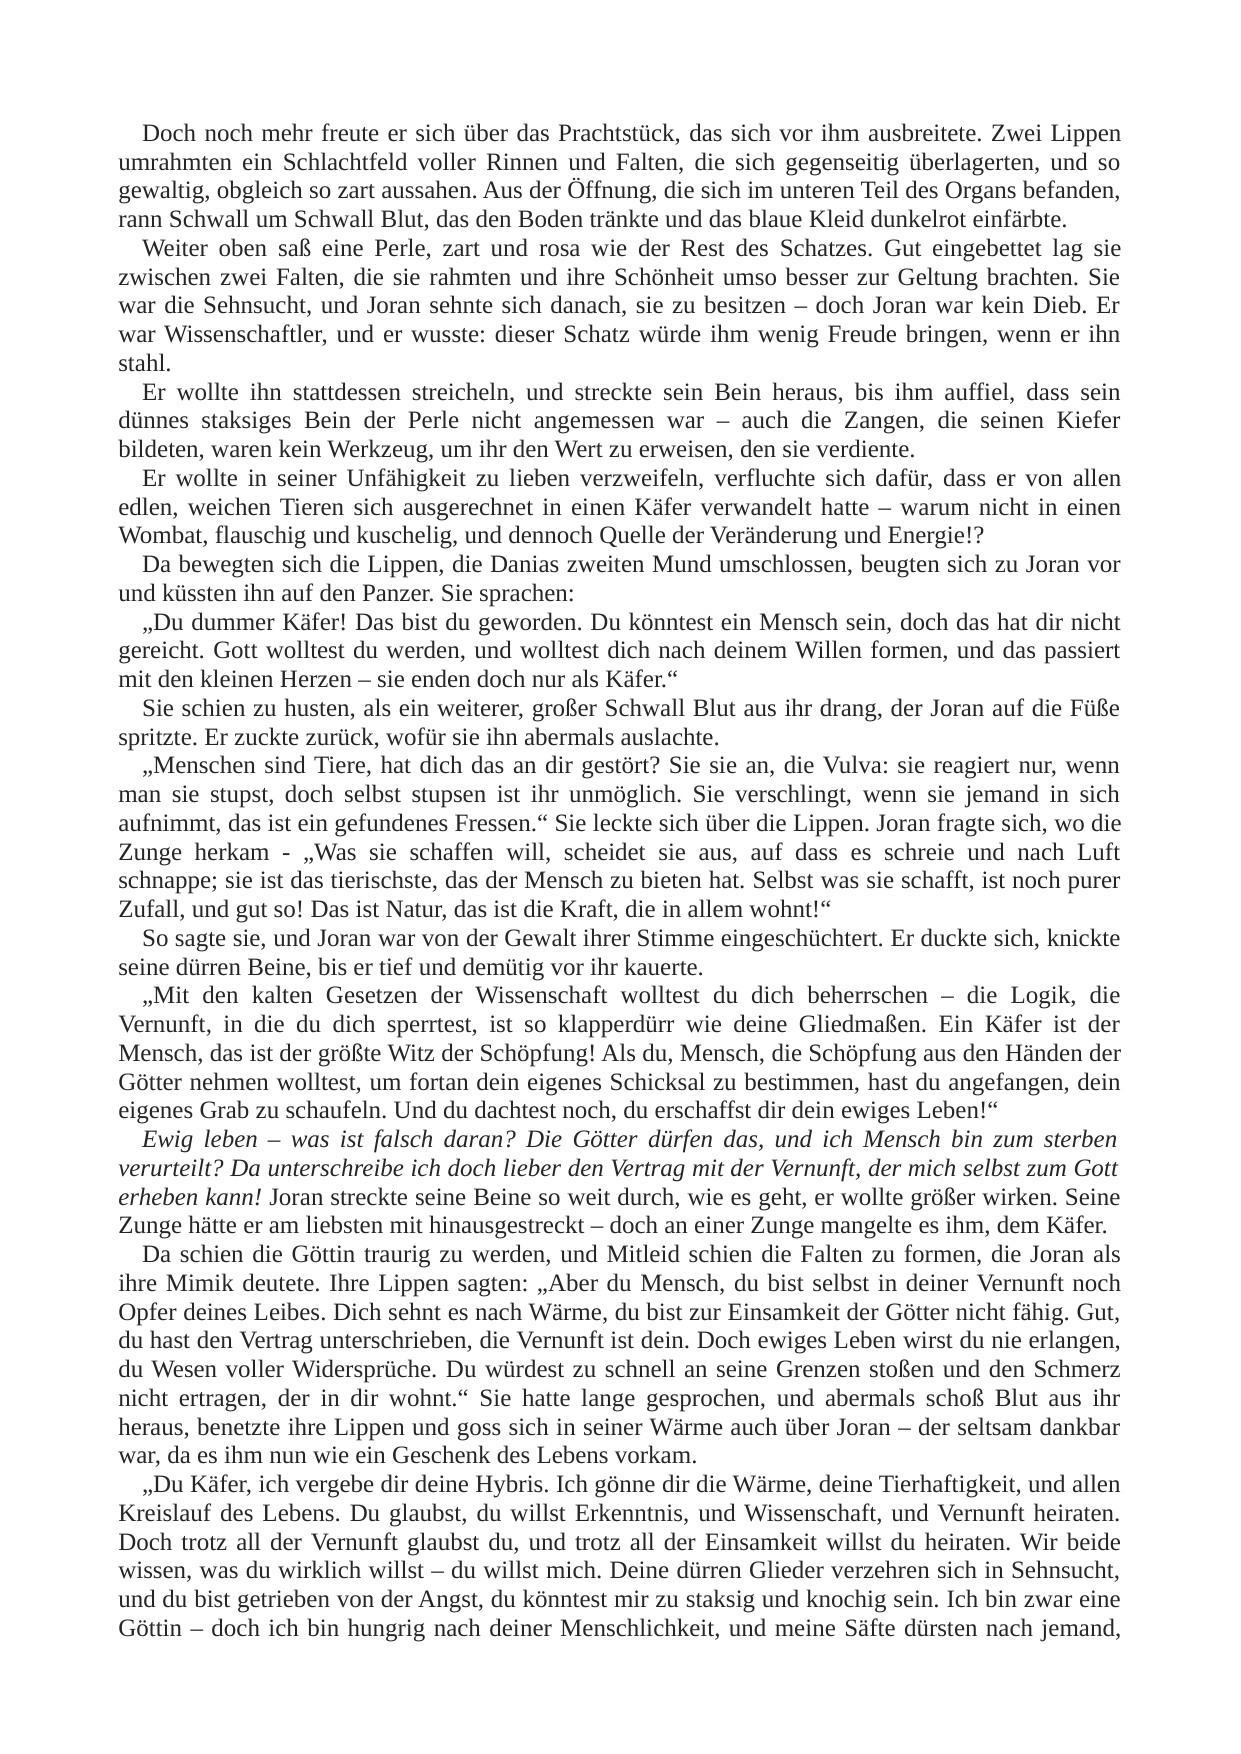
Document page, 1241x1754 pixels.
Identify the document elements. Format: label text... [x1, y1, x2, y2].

text Er wollte ihn stattdessen streicheln, und streckte sein Bein heraus, bis ihm auffiel, dass sein dünnes staksiges Bein der Perle nicht angemessen war – auch die Zangen, die seinen Kiefer bildeten, waren kein Werkzeug, um ihr den Wert zu erweisen, den sie verdiente. [118, 377, 1122, 463]
text Da bewegten sich die Lippen, die Danias zweiten Mund umschlossen, beugten sich zu Joran vor und küssten ihn auf den Panzer. Sie sprachen: [118, 549, 1122, 607]
text Sie schien zu husten, als ein weiterer, großer Schwall Blut aus ihr drang, der Joran auf die Füße spritzte. Er zuckte zurück, wofür sie ihn abermals auslachte. [118, 693, 1122, 751]
text Doch noch mehr freute er sich über das Prachtstück, das sich vor ihm ausbreitete. Zwei Lippen umrahmten ein Schlachtfeld voller Rinnen und Falten, die sich gegenseitig überlagerten, und so gewaltig, obgleich so zart aussahen. Aus der Öffnung, die sich im unteren Teil des Organs befanden, rann Schwall um Schwall Blut, das den Boden tränkte und das blaue Kleid dunkelrot einfärbte. [118, 118, 1122, 233]
text Da schien die Göttin traurig zu werden, und Mitleid schien die Falten zu formen, die Joran als ihre Mimik deutete. Ihre Lippen sagten: „Aber du Mensch, du bist selbst in deiner Vernunft noch Opfer deines Leibes. Dich sehnt es nach Wärme, du bist zur Einsamkeit der Götter nicht fähig. Gut, du hast den Vertrag unterschrieben, die Vernunft ist dein. Doch ewiges Leben wirst du nie erlangen, du Wesen voller Widersprüche. Du würdest zu schnell an seine Grenzen stoßen und den Schmerz nicht ertragen, der in dir wohnt.“ Sie hatte lange gesprochen, und abermals schoß Blut aus ihr heraus, benetzte ihre Lippen und goss sich in seiner Wärme auch über Joran – der seltsam dankbar war, da es ihm nun wie ein Geschenk des Lebens vorkam. [118, 1239, 1122, 1469]
text „Du dummer Käfer! Das bist du geworden. Du könntest ein Mensch sein, doch das hat dir nicht gereicht. Gott wolltest du werden, und wolltest dich nach deinem Willen formen, und das passiert mit den kleinen Herzen – sie enden doch nur als Käfer.“ [118, 607, 1122, 693]
text „Mit den kalten Gesetzen der Wissenschaft wolltest du dich beherrschen – die Logik, die Vernunft, in die du dich sperrtest, ist so klapperdürr wie deine Gliedmaßen. Ein Käfer ist der Mensch, das ist der größte Witz der Schöpfung! Als du, Mensch, die Schöpfung aus den Händen der Götter nehmen wolltest, um fortan dein eigenes Schicksal zu bestimmen, hast du angefangen, dein eigenes Grab zu schaufeln. Und du dachtest noch, du erschaffst dir dein ewiges Leben!“ [118, 981, 1122, 1124]
text „Menschen sind Tiere, hat dich das an dir gestört? Sie sie an, die Vulva: sie reagiert nur, wenn man sie stupst, doch selbst stupsen ist ihr unmöglich. Sie verschlingt, wenn sie jemand in sich aufnimmt, das ist ein gefundenes Fressen.“ Sie leckte sich über die Lippen. Joran fragte sich, wo die Zunge herkam - „Was sie schaffen will, scheidet sie aus, auf dass es schreie und nach Luft schnappe; sie ist das tierischste, das der Mensch zu bieten hat. Selbst was sie schafft, ist noch purer Zufall, und gut so! Das ist Natur, das ist die Kraft, die in allem wohnt!“ [118, 751, 1122, 923]
text Er wollte in seiner Unfähigkeit zu lieben verzweifeln, verfluchte sich dafür, dass er von allen edlen, weichen Tieren sich ausgerechnet in einen Käfer verwandelt hatte – warum nicht in einen Wombat, flauschig und kuschelig, und dennoch Quelle der Veränderung und Energie!? [118, 463, 1122, 549]
text Weiter oben saß eine Perle, zart und rosa wie der Rest des Schatzes. Gut eingebettet lag sie zwischen zwei Falten, die sie rahmten und ihre Schönheit umso besser zur Geltung brachten. Sie war die Sehnsucht, und Joran sehnte sich danach, sie zu besitzen – doch Joran war kein Dieb. Er war Wissenschaftler, und er wusste: dieser Schatz würde ihm wenig Freude bringen, wenn er ihn stahl. [118, 233, 1122, 377]
text „Du Käfer, ich vergebe dir deine Hybris. Ich gönne dir die Wärme, deine Tierhaftigkeit, und allen Kreislauf des Lebens. Du glaubst, du willst Erkenntnis, und Wissenschaft, und Vernunft heiraten. Doch trotz all der Vernunft glaubst du, und trotz all der Einsamkeit willst du heiraten. Wir beide wissen, was du wirklich willst – du willst mich. Deine dürren Glieder verzehren sich in Sehnsucht, und du bist getrieben von der Angst, du könntest mir zu staksig und knochig sein. Ich bin zwar eine Göttin – doch ich bin hungrig nach deiner Menschlichkeit, und meine Säfte dürsten nach jemand, [118, 1469, 1122, 1642]
text So sagte sie, und Joran war von der Gewalt ihrer Stimme eingeschüchtert. Er duckte sich, knickte seine dürren Beine, bis er tief und demütig vor ihr kauerte. [118, 923, 1122, 981]
text Ewig leben – was ist falsch daran? Die Götter dürfen das, und ich Mensch bin zum sterben verurteilt? Da unterschreibe ich doch lieber den Vertrag mit der Vernunft, der mich selbst zum Gott erheben kann! Joran streckte seine Beine so weit durch, wie es geht, er wollte größer wirken. Seine Zunge hätte er am liebsten mit hinausgestreckt – doch an einer Zunge mangelte es ihm, dem Käfer. [118, 1124, 1122, 1239]
